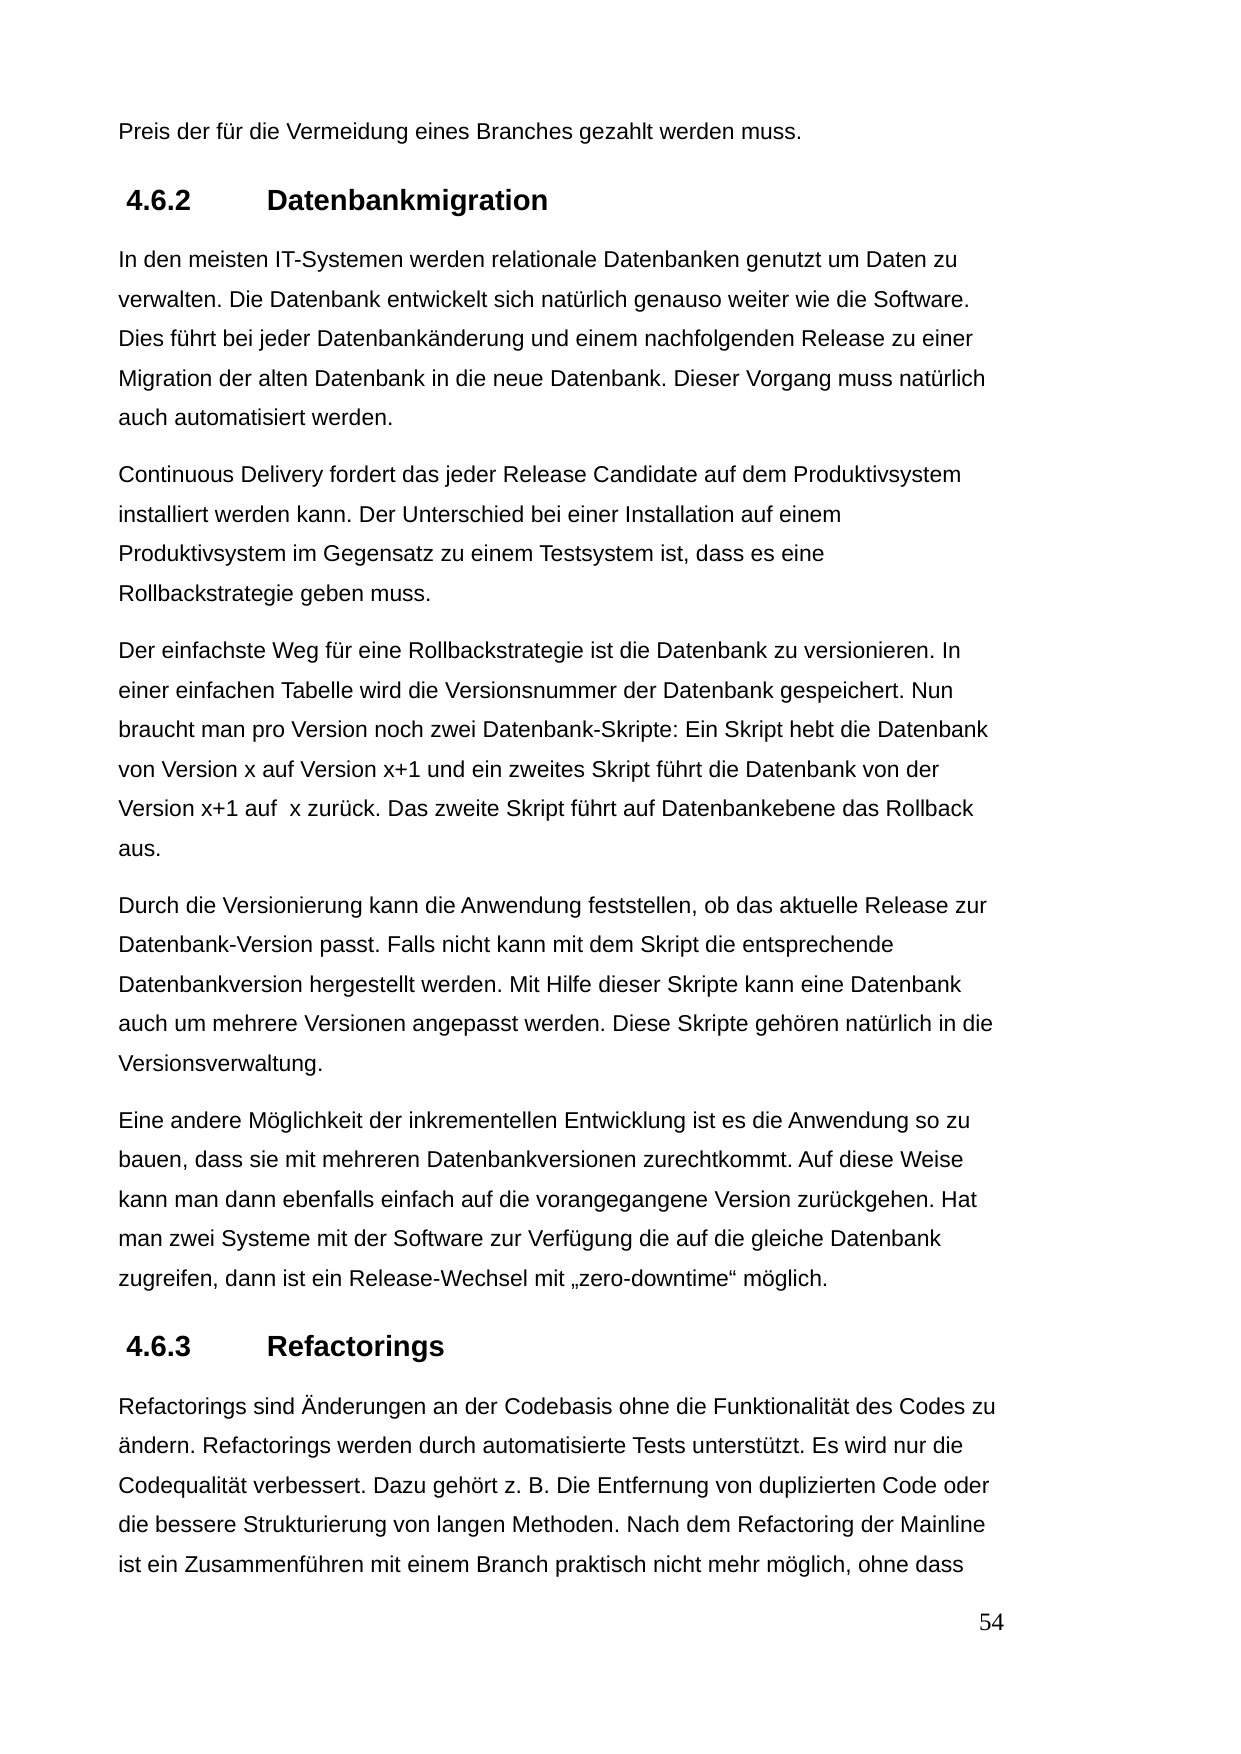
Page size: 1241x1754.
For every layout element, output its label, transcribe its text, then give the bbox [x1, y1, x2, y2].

text Eine andere Möglichkeit der inkrementellen Entwicklung ist es die Anwendung so zu bauen, dass sie mit mehreren Datenbankversionen zurechtkommt. Auf diese Weise kann man dann ebenfalls einfach auf die vorangegangene Version zurückgehen. Hat man zwei Systeme mit der Software zur Verfügung die auf die gleiche Datenbank zugreifen, dann ist ein Release-Wechsel mit „zero-downtime“ möglich. [118, 1107, 1004, 1291]
text Preis der für die Vermeidung eines Branches gezahlt werden muss. [118, 118, 1004, 144]
subtitle Refactorings [118, 1329, 1004, 1363]
text In den meisten IT-Systemen werden relationale Datenbanken genutzt um Daten zu verwalten. Die Datenbank entwickelt sich natürlich genauso weiter wie die Software. Dies führt bei jeder Datenbankänderung und einem nachfolgenden Release zu einer Migration der alten Datenbank in die neue Datenbank. Dieser Vorgang muss natürlich auch automatisiert werden. [118, 246, 1004, 431]
text Der einfachste Weg für eine Rollbackstrategie ist die Datenbank zu versionieren. In einer einfachen Tabelle wird die Versionsnummer der Datenbank gespeichert. Nun braucht man pro Version noch zwei Datenbank-Skripte: Ein Skript hebt die Datenbank von Version x auf Version x+1 und ein zweites Skript führt die Datenbank von der Version x+1 auf x zurück. Das zweite Skript führt auf Datenbankebene das Rollback aus. [118, 637, 1004, 861]
subtitle Datenbankmigration [118, 183, 1004, 216]
text Continuous Delivery fordert das jeder Release Candidate auf dem Produktivsystem installiert werden kann. Der Unterschied bei einer Installation auf einem Produktivsystem im Gegensatz zu einem Testsystem ist, dass es eine Rollbackstrategie geben muss. [118, 461, 1004, 606]
text Refactorings sind Änderungen an der Codebasis ohne die Funktionalität des Codes zu ändern. Refactorings werden durch automatisierte Tests unterstützt. Es wird nur die Codequalität verbessert. Dazu gehört z. B. Die Entfernung von duplizierten Code oder die bessere Strukturierung von langen Methoden. Nach dem Refactoring der Mainline ist ein Zusammenführen mit einem Branch praktisch nicht mehr möglich, ohne dass [118, 1393, 1004, 1577]
text Durch die Versionierung kann die Anwendung feststellen, ob das aktuelle Release zur Datenbank-Version passt. Falls nicht kann mit dem Skript die entsprechende Datenbankversion hergestellt werden. Mit Hilfe dieser Skripte kann eine Datenbank auch um mehrere Versionen angepasst werden. Diese Skripte gehören natürlich in die Versionsverwaltung. [118, 892, 1004, 1076]
